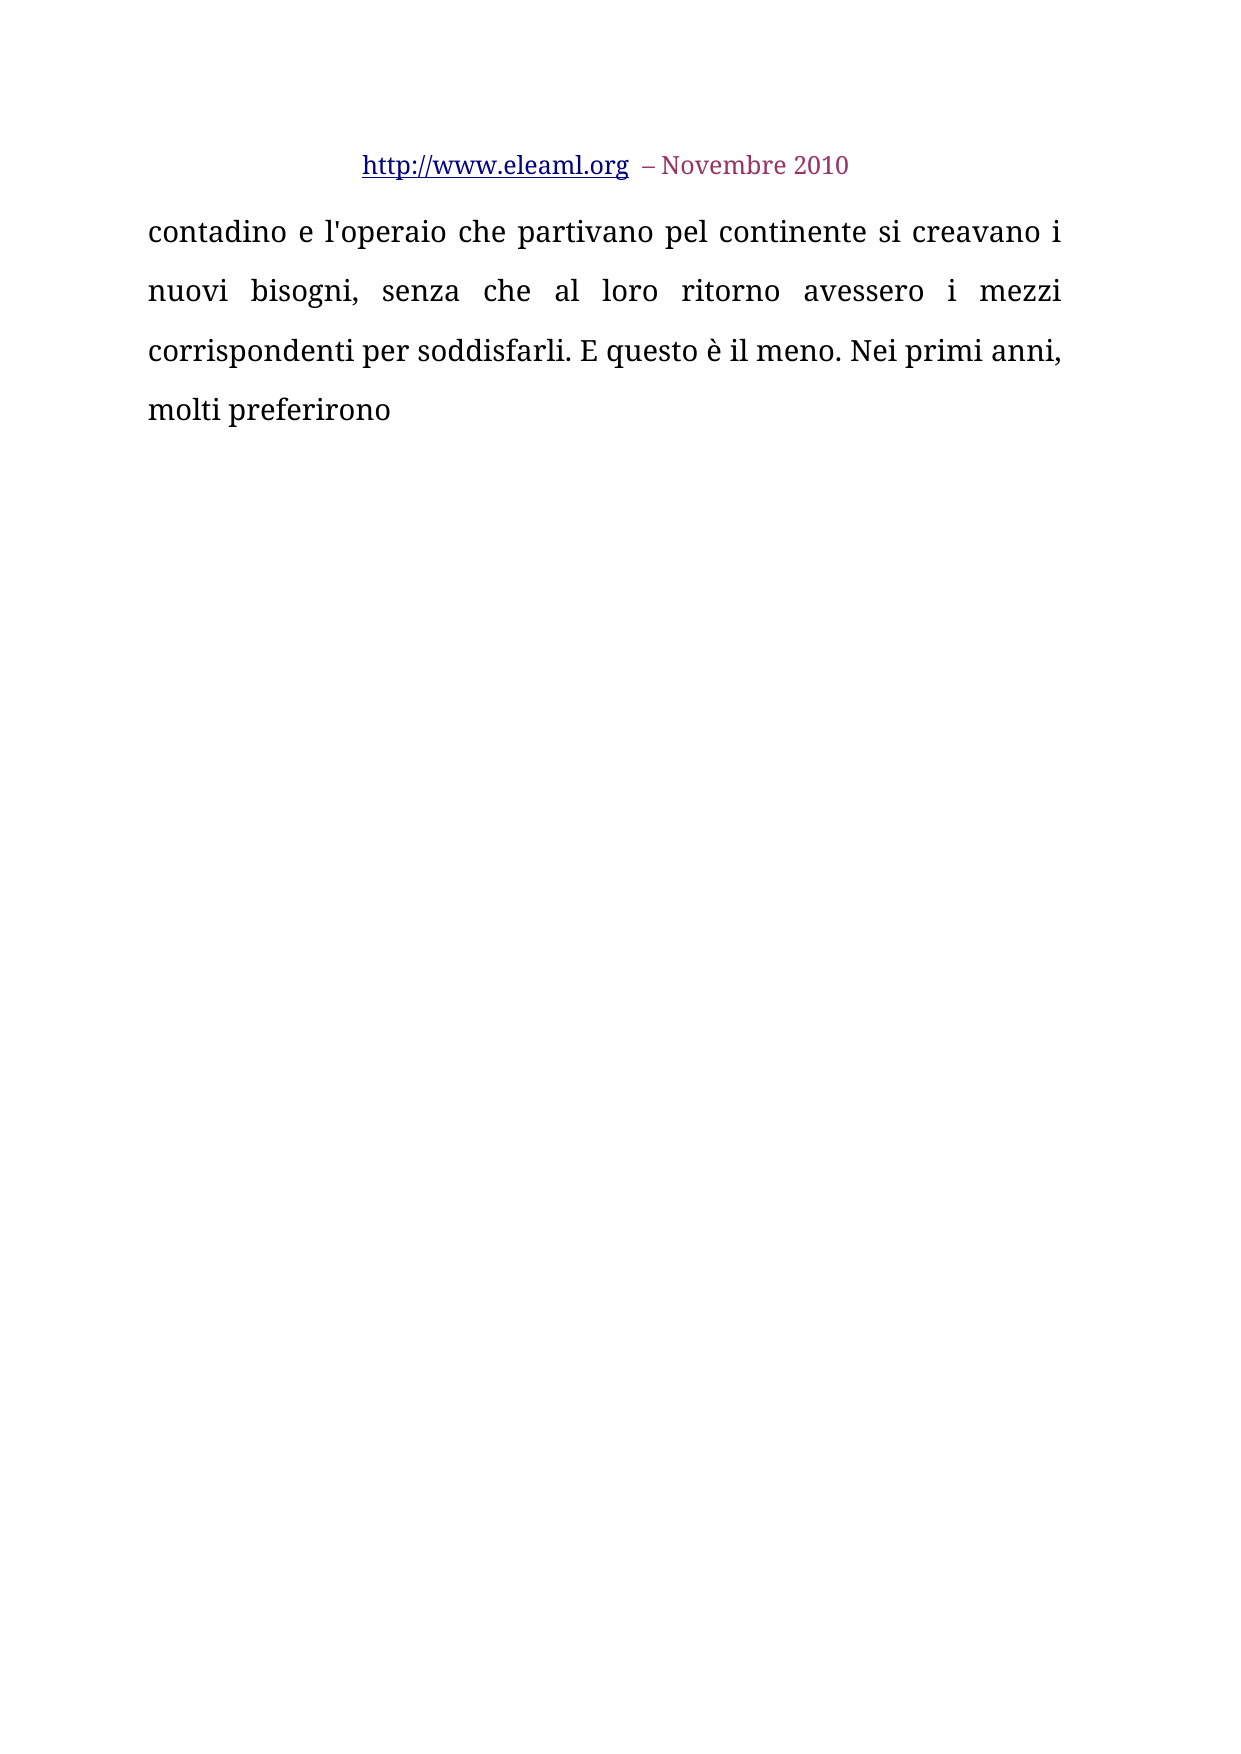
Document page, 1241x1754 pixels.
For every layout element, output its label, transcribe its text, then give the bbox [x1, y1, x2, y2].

text contadino e l'operaio che partivano pel continente si creavano i nuovi bisogni, senza che al loro ritorno avessero i mezzi corrispondenti per soddisfarli. E questo è il meno. Nei primi anni, molti preferirono [148, 211, 1063, 429]
